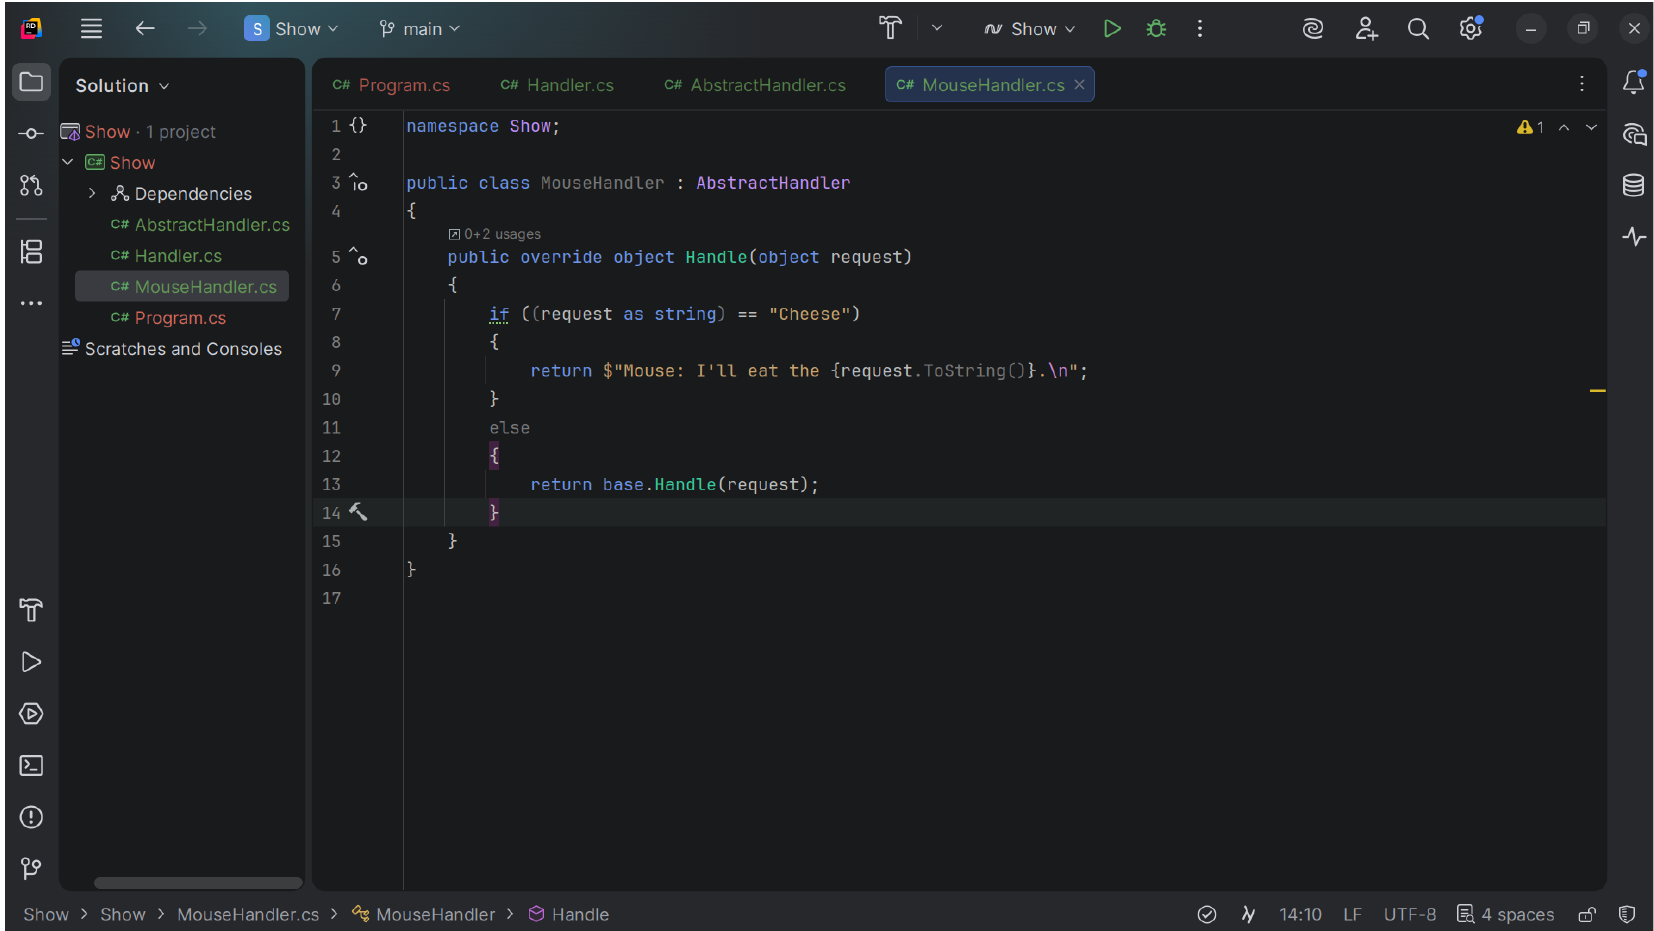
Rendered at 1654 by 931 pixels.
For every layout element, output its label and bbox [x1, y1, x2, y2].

text_box [679, 316, 976, 612]
picture [5, 2, 1654, 931]
